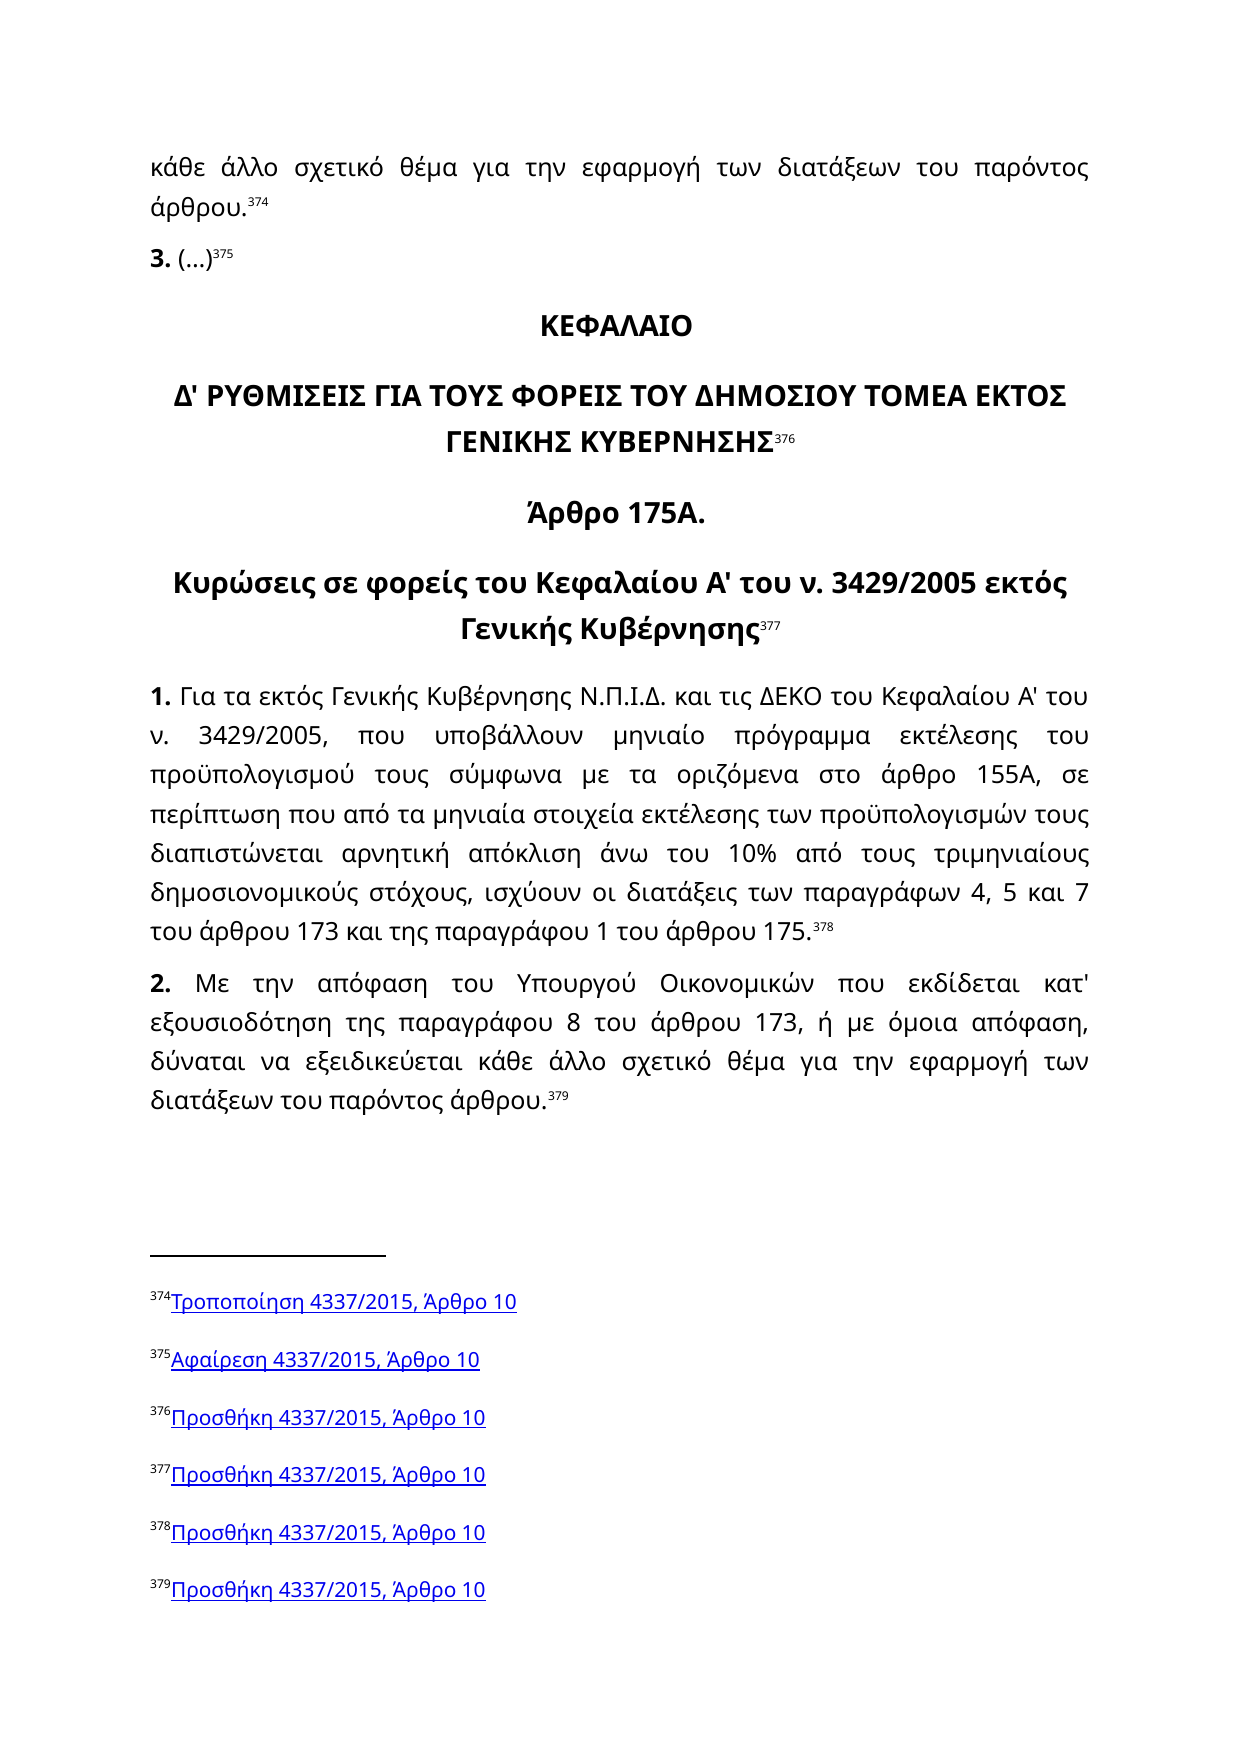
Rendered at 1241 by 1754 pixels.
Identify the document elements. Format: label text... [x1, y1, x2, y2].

subtitle Άρθρο 175Α. [150, 492, 1090, 532]
text Τροποποίηση 4337/2015, Άρθρο 10 [150, 1287, 1090, 1316]
text Αφαίρεση 4337/2015, Άρθρο 10 [150, 1345, 1090, 1373]
subtitle ΚΕΦΑΛΑΙΟ [150, 305, 1090, 345]
text 3. (…) [150, 241, 1090, 275]
subtitle Κυρώσεις σε φορείς του Κεφαλαίου Α' του ν. 3429/2005 εκτός Γενικής Κυβέρνησης [150, 562, 1090, 648]
text Προσθήκη 4337/2015, Άρθρο 10 [150, 1518, 1090, 1546]
text Προσθήκη 4337/2015, Άρθρο 10 [150, 1403, 1090, 1431]
text 1. Για τα εκτός Γενικής Κυβέρνησης Ν.Π.Ι.Δ. και τις ΔΕΚΟ του Κεφαλαίου Α' του ν. 3429/2005, που υποβάλλουν μηνιαίο πρόγραμμα εκτέλεσης του προϋπολογισμού τους σύμφωνα με τα οριζόμενα στο άρθρο 155Α, σε περίπτωση που από τα μηνιαία στοιχεία εκτέλεσης των προϋπολογισμών τους διαπιστώνεται αρνητική απόκλιση άνω του 10% από τους τριμηνιαίους δημοσιονομικούς στόχους, ισχύουν οι διατάξεις των παραγράφων 4, 5 και 7 του άρθρου 173 και της παραγράφου 1 του άρθρου 175. [150, 679, 1090, 948]
text κάθε άλλο σχετικό θέμα για την εφαρμογή των διατάξεων του παρόντος άρθρου. [150, 150, 1090, 223]
subtitle Δ' ΡΥΘΜΙΣΕΙΣ ΓΙΑ ΤΟΥΣ ΦΟΡΕΙΣ ΤΟΥ ΔΗΜΟΣΙΟΥ ΤΟΜΕΑ ΕΚΤΟΣ ΓΕΝΙΚΗΣ ΚΥΒΕΡΝΗΣΗΣ [150, 376, 1090, 461]
text Προσθήκη 4337/2015, Άρθρο 10 [150, 1576, 1090, 1604]
text 2. Με την απόφαση του Υπουργού Οικονομικών που εκδίδεται κατ' εξουσιοδότηση της παραγράφου 8 του άρθρου 173, ή με όμοια απόφαση, δύναται να εξειδικεύεται κάθε άλλο σχετικό θέμα για την εφαρμογή των διατάξεων του παρόντος άρθρου. [150, 965, 1090, 1117]
text Προσθήκη 4337/2015, Άρθρο 10 [150, 1460, 1090, 1489]
